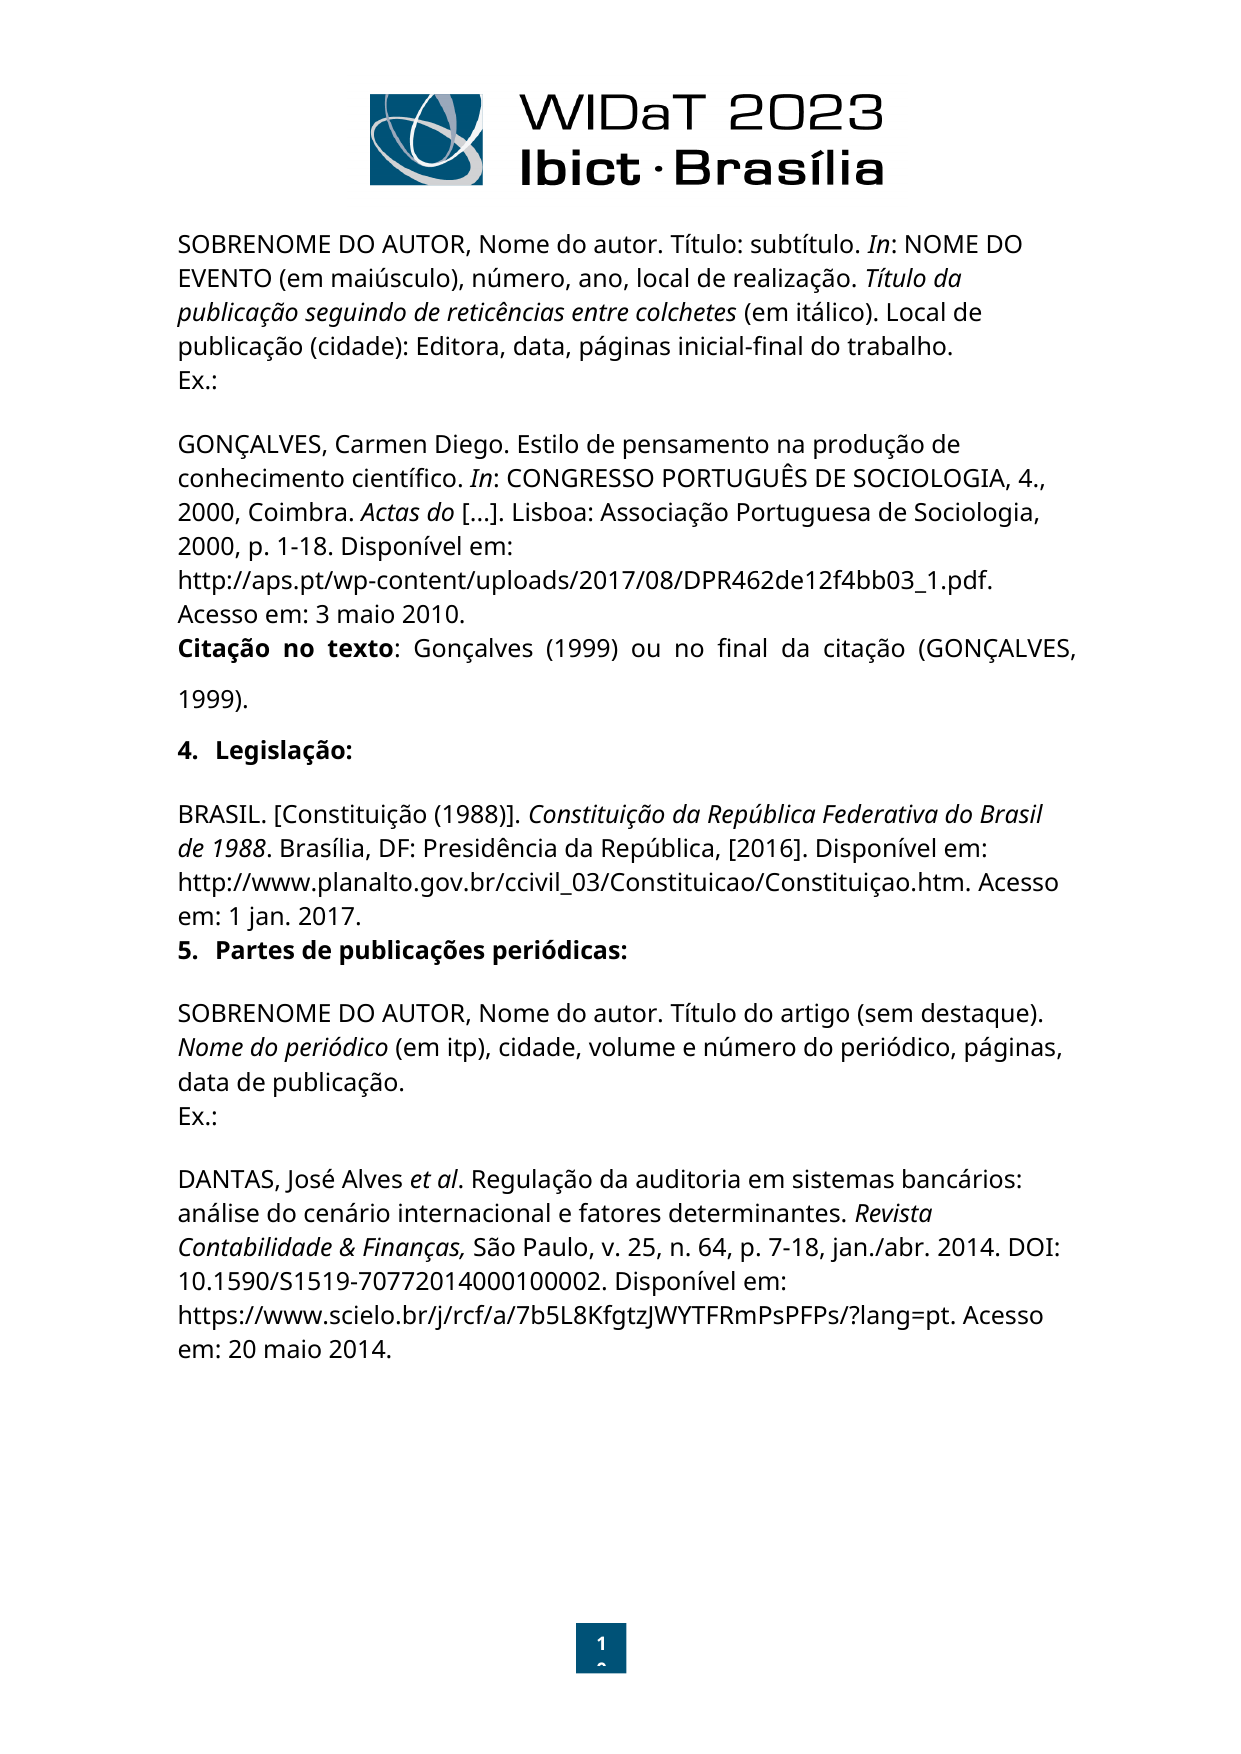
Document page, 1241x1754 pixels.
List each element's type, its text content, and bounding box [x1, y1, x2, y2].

list Partes de publicações periódicas: [177, 932, 1078, 967]
text DANTAS, José Alves et al. Regulação da auditoria em sistemas bancários: análise do cenário internacional e fatores determinantes. Revista Contabilidade & Finanças, São Paulo, v. 25, n. 64, p. 7-18, jan./abr. 2014. DOI: 10.1590/S1519-70772014000100002. Disponível em: https://www.scielo.br/j/rcf/a/7b5L8KfgtzJWYTFRmPsPFPs/?lang=pt. Acesso em: 20 maio 2014. [177, 1162, 1078, 1366]
text BRASIL. [Constituição (1988)]. Constituição da República Federativa do Brasil de 1988. Brasília, DF: Presidência da República, [2016]. Disponível em: http://www.planalto.gov.br/ccivil_03/Constituicao/Constituiçao.htm. Acesso em: 1 jan. 2017. [177, 796, 1078, 932]
text SOBRENOME DO AUTOR, Nome do autor. Título do artigo (sem destaque). Nome do periódico (em itp), cidade, volume e número do periódico, páginas, data de publicação. [177, 996, 1078, 1098]
text Ex.: [177, 1098, 1078, 1132]
list Legislação: [177, 733, 1078, 767]
text Ex.: [177, 363, 1078, 397]
picture [443, 156, 822, 214]
text Citação no texto: Gonçalves (1999) ou no final da citação (GONÇALVES, 1999). [177, 631, 1078, 716]
text SOBRENOME DO AUTOR, Nome do autor. Título: subtítulo. In: NOME DO EVENTO (em maiúsculo), número, ano, local de realização. Título da publicação seguindo de reticências entre colchetes (em itálico). Local de publicação (cidade): Editora, data, páginas inicial-final do trabalho. [177, 226, 1078, 363]
text GONÇALVES, Carmen Diego. Estilo de pensamento na produção de conhecimento científico. In: CONGRESSO PORTUGUÊS DE SOCIOLOGIA, 4., 2000, Coimbra. Actas do [...]. Lisboa: Associação Portuguesa de Sociologia, 2000, p. 1-18. Disponível em: http://aps.pt/wp-content/uploads/2017/08/DPR462de12f4bb03_1.pdf. Acesso em: 3 maio 2010. [177, 426, 1078, 631]
